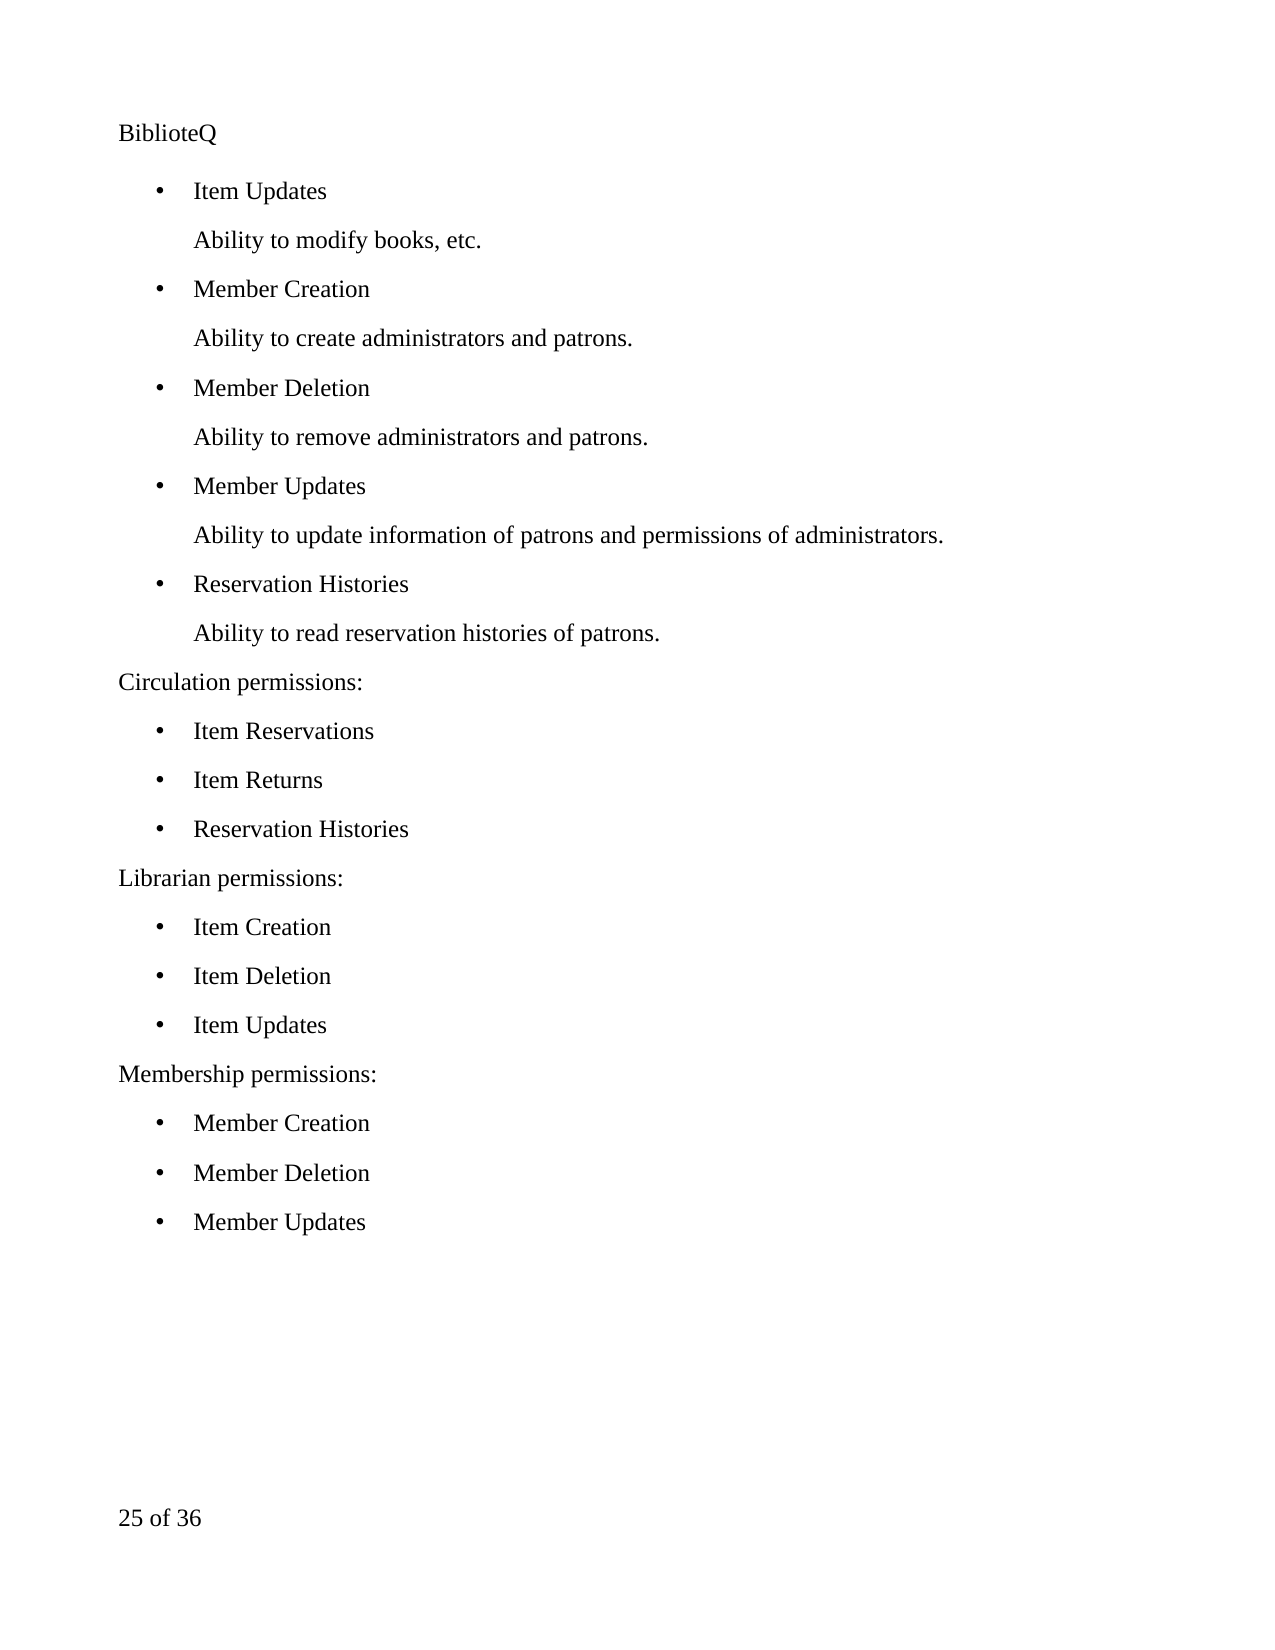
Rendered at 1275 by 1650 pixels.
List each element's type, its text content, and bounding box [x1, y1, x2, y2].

list Item Returns [156, 765, 1157, 794]
list Ability to remove administrators and patrons. [156, 422, 1157, 450]
list Reservation Histories [156, 569, 1157, 598]
list Ability to create administrators and patrons. [156, 323, 1157, 352]
text Librarian permissions: [118, 863, 1157, 892]
list Member Deletion [156, 373, 1157, 401]
list Member Creation [156, 274, 1157, 303]
list Item Updates [156, 1010, 1157, 1039]
list Member Updates [156, 1207, 1157, 1235]
text Circulation permissions: [118, 667, 1157, 696]
list Ability to update information of patrons and permissions of administrators. [156, 520, 1157, 548]
list Ability to modify books, etc. [156, 225, 1157, 254]
list Member Updates [156, 471, 1157, 499]
text Membership permissions: [118, 1059, 1157, 1088]
list Item Reservations [156, 716, 1157, 745]
list Member Creation [156, 1108, 1157, 1137]
list Member Deletion [156, 1158, 1157, 1186]
list Ability to read reservation histories of patrons. [156, 618, 1157, 647]
list Item Creation [156, 912, 1157, 941]
list Item Deletion [156, 961, 1157, 990]
list Item Updates [156, 176, 1157, 205]
list Reservation Histories [156, 814, 1157, 843]
